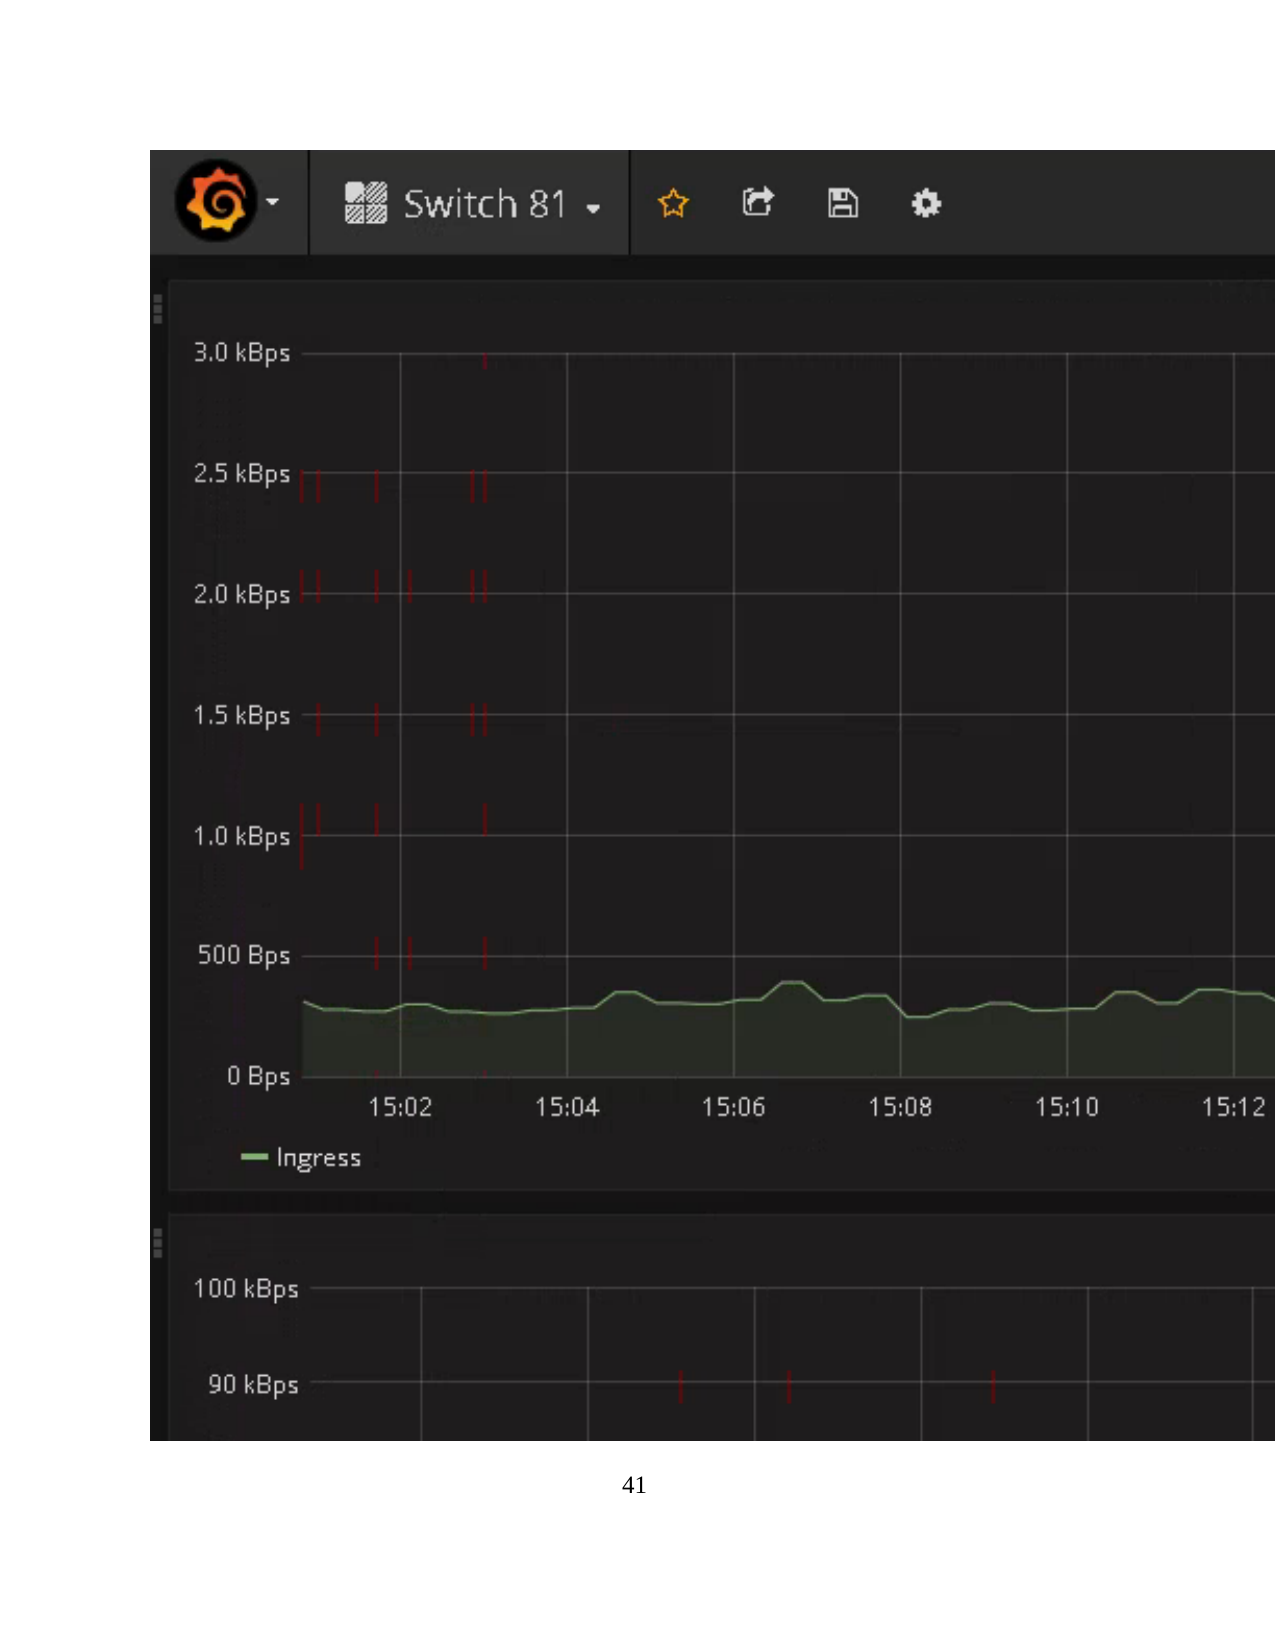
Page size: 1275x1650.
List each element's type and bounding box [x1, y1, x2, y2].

picture [150, 150, 1275, 1441]
